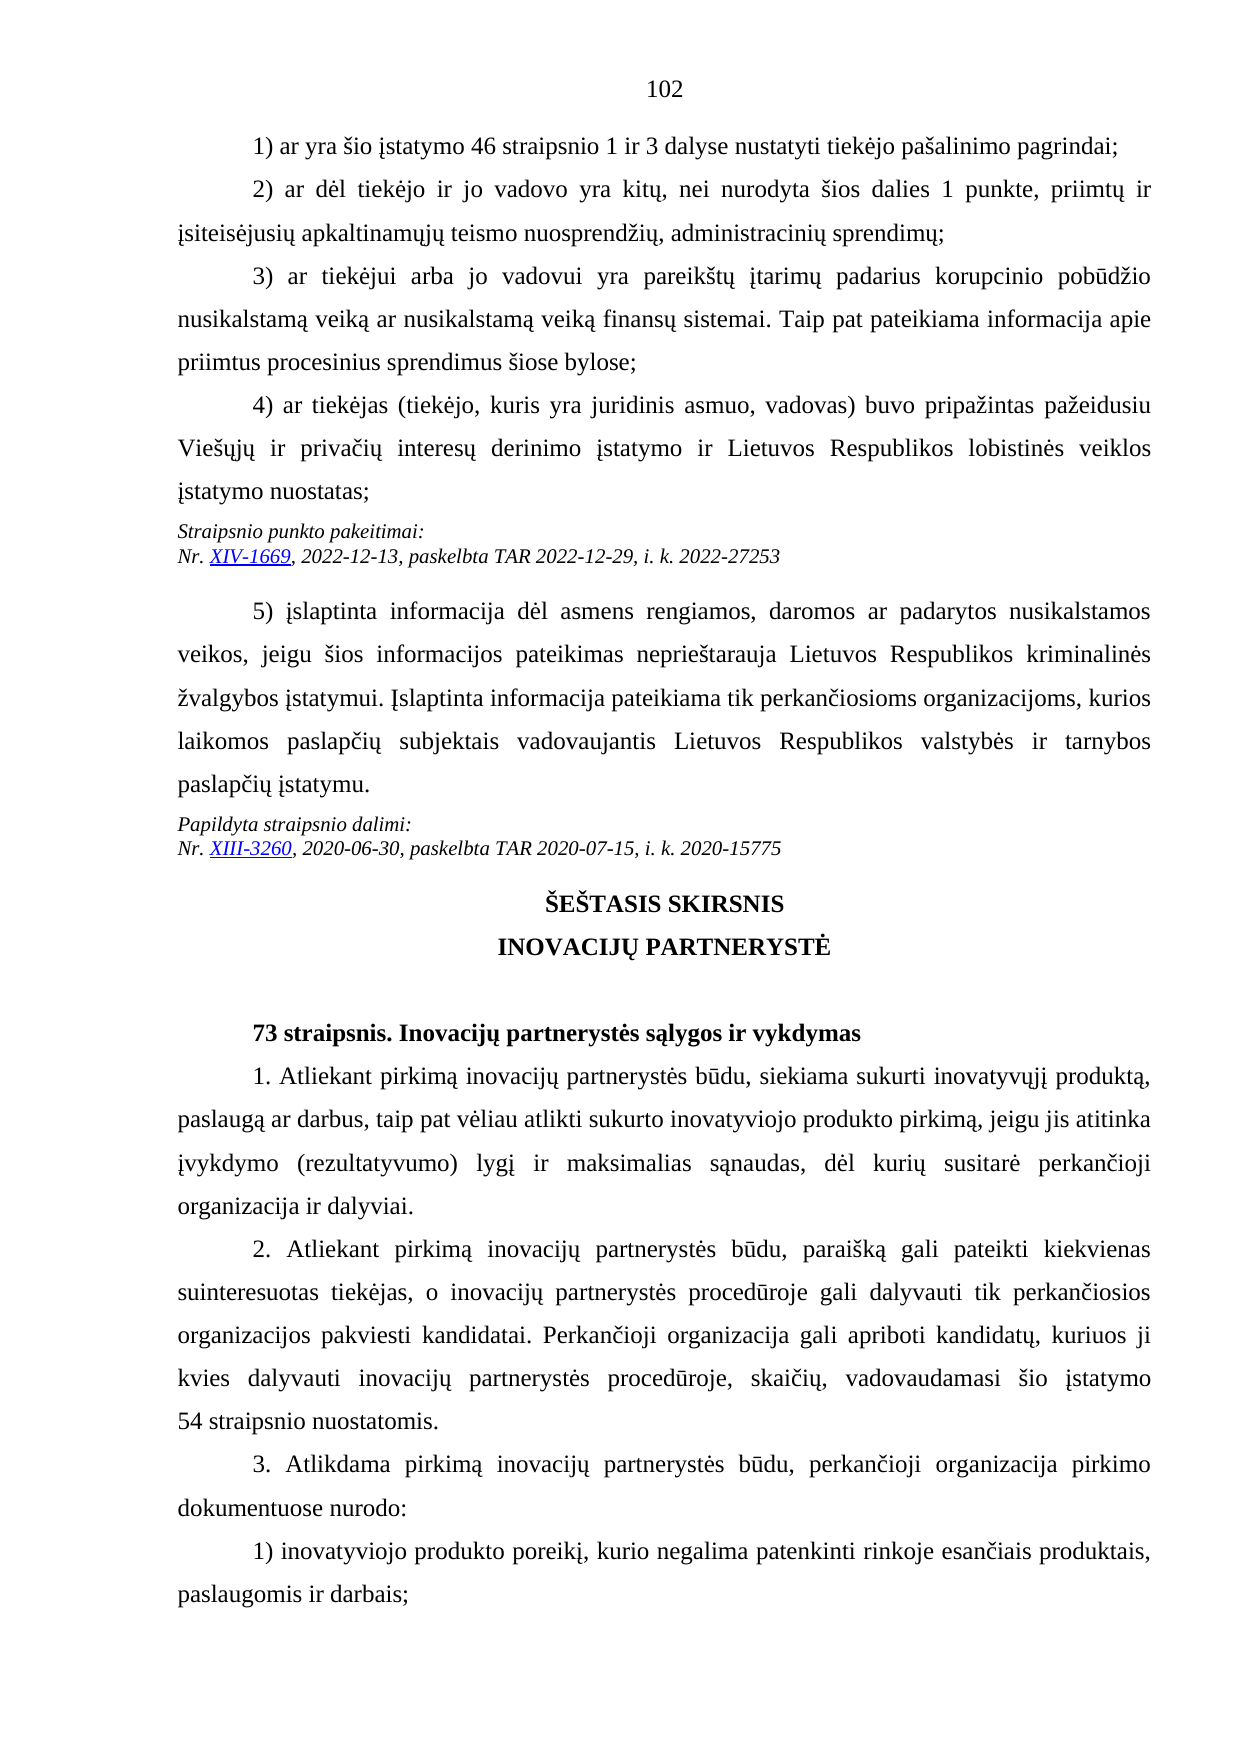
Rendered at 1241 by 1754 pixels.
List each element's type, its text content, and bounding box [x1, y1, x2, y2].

text Straipsnio punkto pakeitimai: [177, 519, 1152, 543]
text ŠEŠTASIS SKIRSNIS [177, 889, 1152, 918]
text Nr. XIV-1669, 2022-12-13, paskelbta TAR 2022-12-29, i. k. 2022-27253 [177, 543, 1152, 568]
text 1. Atliekant pirkimą inovacijų partnerystės būdu, siekiama sukurti inovatyvųjį produktą, paslaugą ar darbus, taip pat vėliau atlikti sukurto inovatyviojo produkto pirkimą, jeigu jis atitinka įvykdymo (rezultatyvumo) lygį ir maksimalias sąnaudas, dėl kurių susitarė perkančioji organizacija ir dalyviai. [177, 1061, 1152, 1219]
text 1) ar yra šio įstatymo 46 straipsnio 1 ir 3 dalyse nustatyti tiekėjo pašalinimo pagrindai; [177, 131, 1152, 160]
text 2) ar dėl tiekėjo ir jo vadovo yra kitų, nei nurodyta šios dalies 1 punkte, priimtų ir įsiteisėjusių apkaltinamųjų teismo nuosprendžių, administracinių sprendimų; [177, 174, 1152, 246]
text 3) ar tiekėjui arba jo vadovui yra pareikštų įtarimų padarius korupcinio pobūdžio nusikalstamą veiką ar nusikalstamą veiką finansų sistemai. Taip pat pateikiama informacija apie priimtus procesinius sprendimus šiose bylose; [177, 261, 1152, 376]
text Papildyta straipsnio dalimi: [177, 812, 1152, 836]
text Nr. XIII-3260, 2020-06-30, paskelbta TAR 2020-07-15, i. k. 2020-15775 [177, 836, 1152, 860]
text 3. Atlikdama pirkimą inovacijų partnerystės būdu, perkančioji organizacija pirkimo dokumentuose nurodo: [177, 1449, 1152, 1521]
text 1) inovatyviojo produkto poreikį, kurio negalima patenkinti rinkoje esančiais produktais, paslaugomis ir darbais; [177, 1536, 1152, 1608]
text INOVACIJŲ PARTNERYSTĖ [177, 932, 1152, 961]
text 5) įslaptinta informacija dėl asmens rengiamos, daromos ar padarytos nusikalstamos veikos, jeigu šios informacijos pateikimas neprieštarauja Lietuvos Respublikos kriminalinės žvalgybos įstatymui. Įslaptinta informacija pateikiama tik perkančiosioms organizacijoms, kurios laikomos paslapčių subjektais vadovaujantis Lietuvos Respublikos valstybės ir tarnybos paslapčių įstatymu. [177, 596, 1152, 798]
text 73 straipsnis. Inovacijų partnerystės sąlygos ir vykdymas [177, 1018, 1152, 1047]
text 2. Atliekant pirkimą inovacijų partnerystės būdu, paraišką gali pateikti kiekvienas suinteresuotas tiekėjas, o inovacijų partnerystės procedūroje gali dalyvauti tik perkančiosios organizacijos pakviesti kandidatai. Perkančioji organizacija gali apriboti kandidatų, kuriuos ji kvies dalyvauti inovacijų partnerystės procedūroje, skaičių, vadovaudamasi šio įstatymo 54 straipsnio nuostatomis. [177, 1234, 1152, 1435]
text 4) ar tiekėjas (tiekėjo, kuris yra juridinis asmuo, vadovas) buvo pripažintas pažeidusiu Viešųjų ir privačių interesų derinimo įstatymo ir Lietuvos Respublikos lobistinės veiklos įstatymo nuostatas; [177, 390, 1152, 505]
